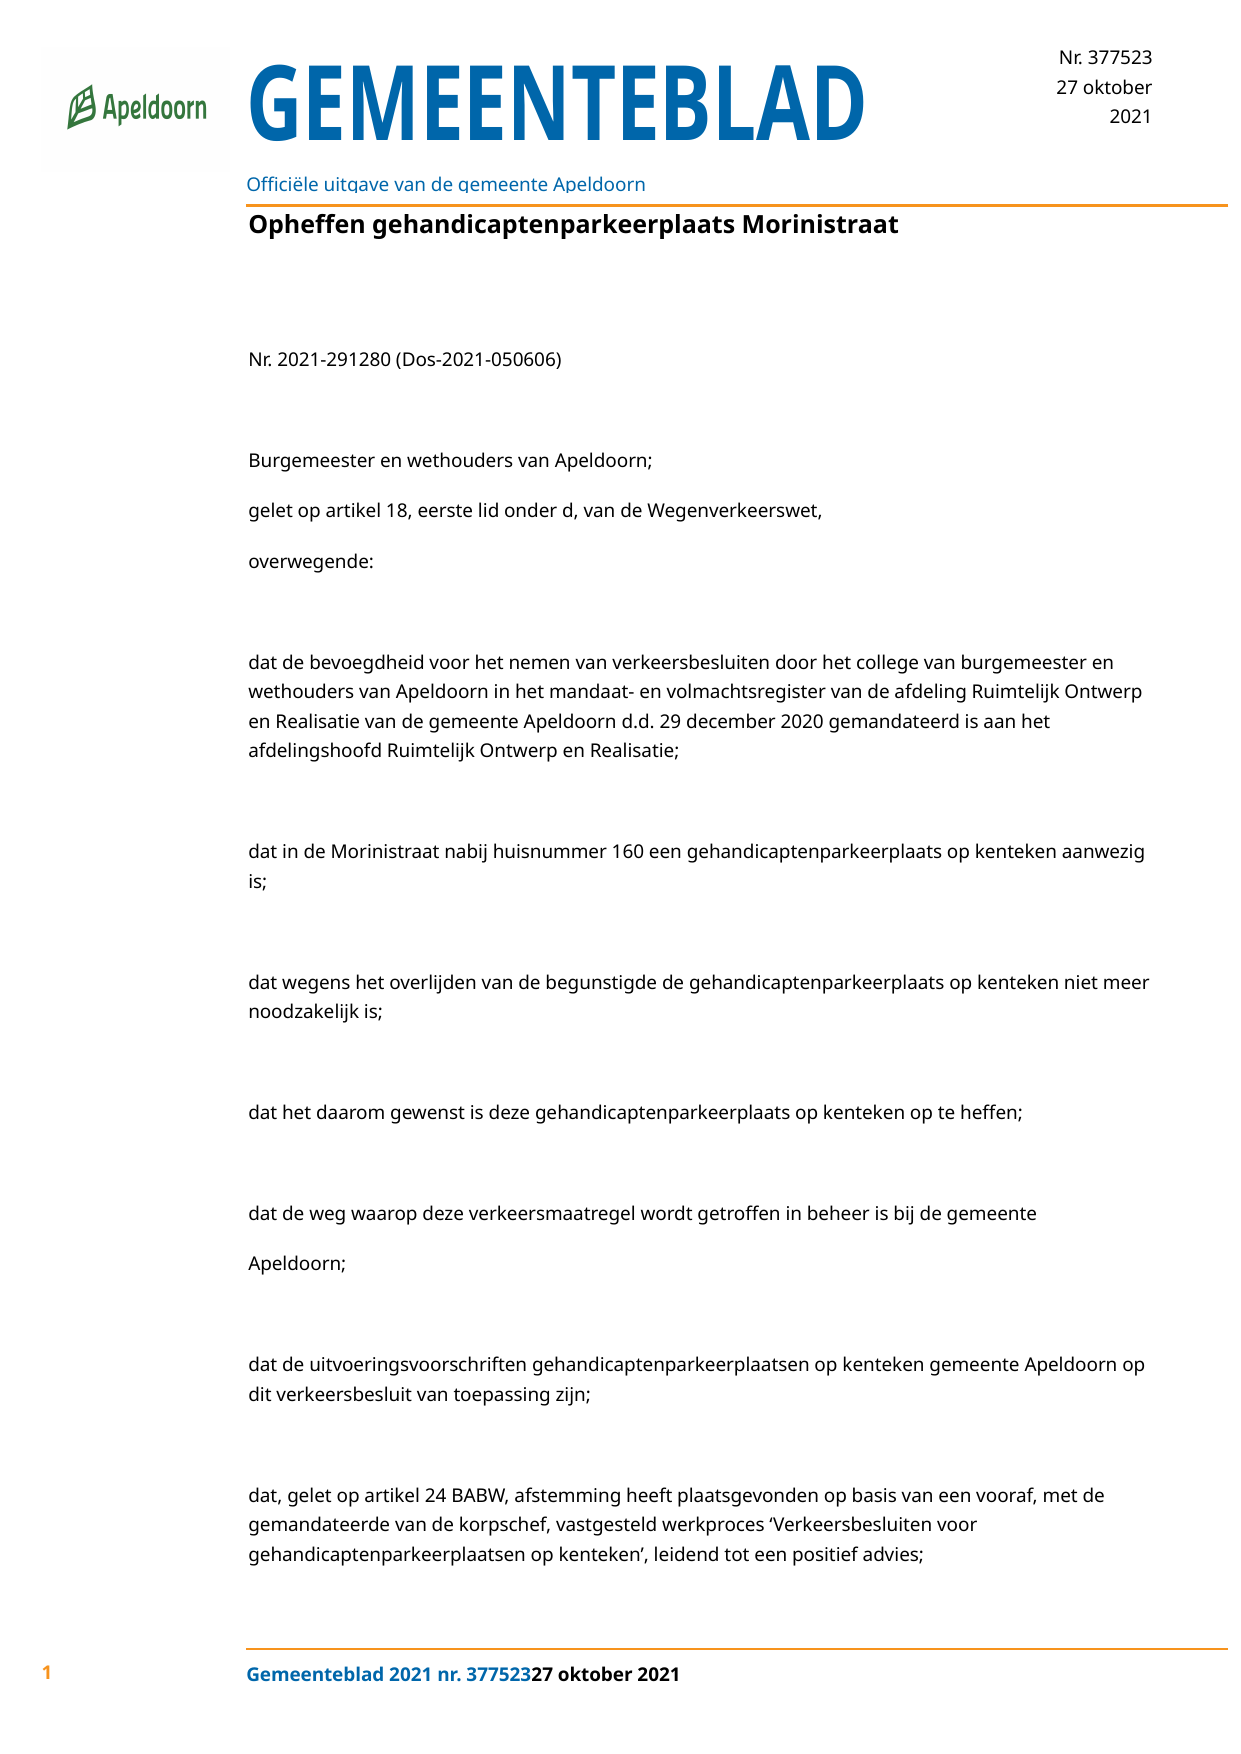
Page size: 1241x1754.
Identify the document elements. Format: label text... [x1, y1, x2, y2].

text dat, gelet op artikel 24 BABW, afstemming heeft plaatsgevonden op basis van een vooraf, met de gemandateerde van de korpschef, vastgesteld werkproces ‘Verkeersbesluiten voor gehandicaptenparkeerplaatsen op kenteken’, leidend tot een positief advies; [248, 1482, 1152, 1567]
text Nr. 2021-291280 (Dos-2021-050606) [248, 346, 1152, 372]
text dat de bevoegdheid voor het nemen van verkeersbesluiten door het college van burgemeester en wethouders van Apeldoorn in het mandaat- en volmachtsregister van de afdeling Ruimtelijk Ontwerp en Realisatie van de gemeente Apeldoorn d.d. 29 december 2020 gemandateerd is aan het afdelingshoofd Ruimtelijk Ontwerp en Realisatie; [248, 649, 1152, 763]
text dat in de Morinistraat nabij huisnummer 160 een gehandicaptenparkeerplaats op kenteken aanwezig is; [248, 838, 1152, 894]
text dat het daarom gewenst is deze gehandicaptenparkeerplaats op kenteken op te heffen; [248, 1099, 1152, 1125]
text dat de uitvoeringsvoorschriften gehandicaptenparkeerplaatsen op kenteken gemeente Apeldoorn op dit verkeersbesluit van toepassing zijn; [248, 1351, 1152, 1407]
text dat de weg waarop deze verkeersmaatregel wordt getroffen in beheer is bij de gemeente [248, 1200, 1152, 1226]
text dat wegens het overlijden van de begunstigde de gehandicaptenparkeerplaats op kenteken niet meer noodzakelijk is; [248, 969, 1152, 1024]
text overwegende: [248, 548, 1152, 574]
text Apeldoorn; [248, 1251, 1152, 1276]
picture [41, 47, 231, 172]
text gelet op artikel 18, eerste lid onder d, van de Wegenverkeerswet, [248, 498, 1152, 523]
text Opheffen gehandicaptenparkeerplaats Morinistraat [248, 207, 1152, 241]
text Burgemeester en wethouders van Apeldoorn; [248, 447, 1152, 473]
